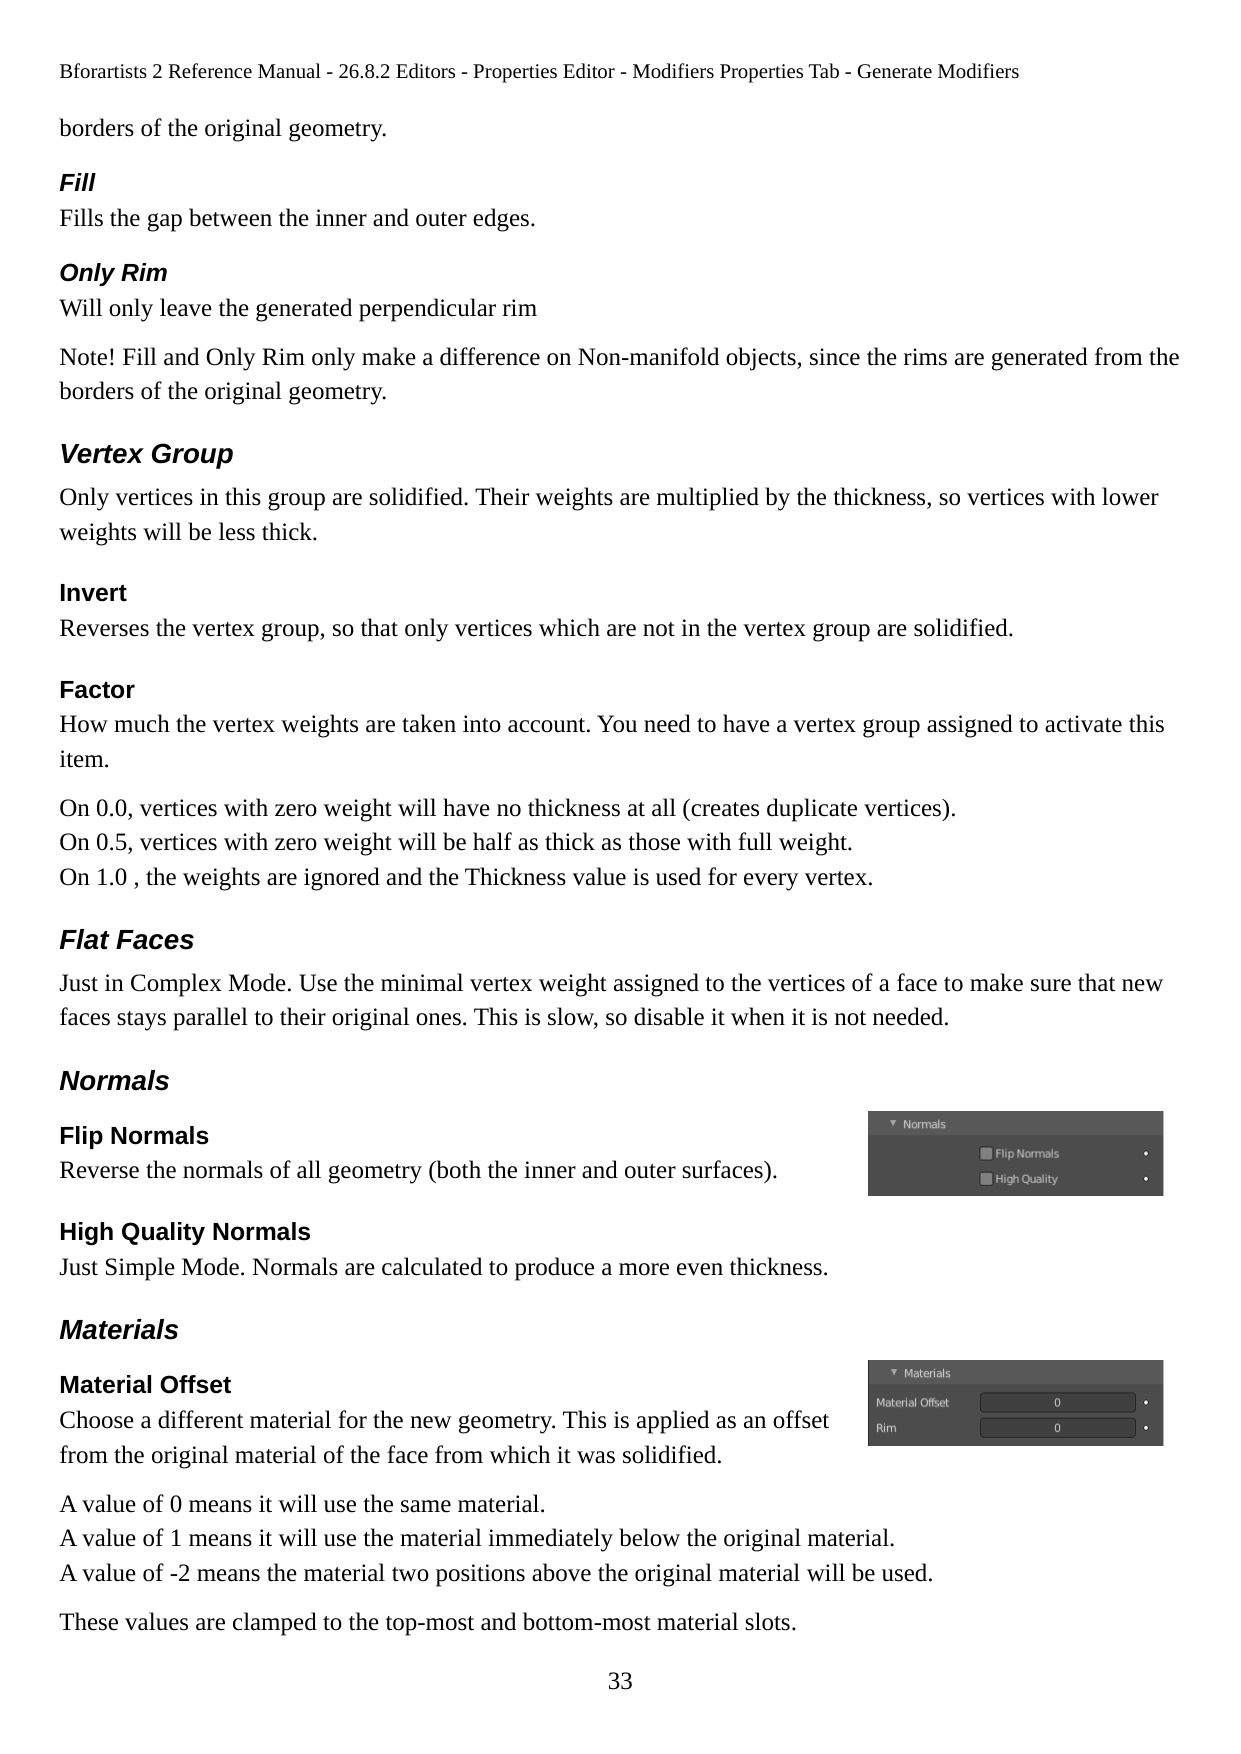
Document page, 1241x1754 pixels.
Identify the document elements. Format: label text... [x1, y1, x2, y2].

text Choose a different material for the new geometry. This is applied as an offset from the original material of the face from which it was solidified. [59, 1405, 1181, 1468]
text Will only leave the generated perpendicular rim [59, 293, 1181, 322]
subtitle [1164, 1121, 1181, 1149]
subtitle Factor [59, 675, 1181, 703]
picture [868, 1360, 1164, 1446]
text Reverse the normals of all geometry (both the inner and outer surfaces). [59, 1156, 868, 1184]
subtitle Flip Normals [59, 1121, 868, 1149]
subtitle Invert [59, 578, 1181, 607]
text Reverses the vertex group, so that only vertices which are not in the vertex group are solidified. [59, 613, 1181, 642]
text Just Simple Mode. Normals are calculated to produce a more even thickness. [59, 1252, 1181, 1281]
text How much the vertex weights are taken into account. You need to have a vertex group assigned to activate this item. [59, 709, 1181, 773]
subtitle Only Rim [59, 258, 1181, 287]
text On 0.0, vertices with zero weight will have no thickness at all (creates duplicate vertices). On 0.5, vertices with zero weight will be half as thick as those with full weight. On 1.0 , the weights are ignored and the Thickness value is used for every vertex. [59, 793, 1181, 891]
subtitle High Quality Normals [59, 1217, 1181, 1246]
subtitle Fill [59, 168, 1181, 196]
text Note! Fill and Only Rim only make a difference on Non-manifold objects, since the rims are generated from the borders of the original geometry. [59, 342, 1181, 405]
text Only vertices in this group are solidified. Their weights are multiplied by the thickness, so vertices with lower weights will be less thick. [59, 482, 1181, 546]
text Just in Complex Mode. Use the minimal vertex weight assigned to the vertices of a face to make sure that new faces stays parallel to their original ones. This is slow, so disable it when it is not needed. [59, 968, 1181, 1031]
text These values are clamped to the top-most and bottom-most material slots. [59, 1607, 1181, 1636]
subtitle Vertex Group [59, 438, 1181, 470]
subtitle [1164, 1370, 1181, 1399]
text borders of the original geometry. [59, 113, 1181, 141]
subtitle Flat Faces [59, 923, 1181, 955]
subtitle Materials [59, 1313, 1181, 1345]
text A value of 0 means it will use the same material. A value of 1 means it will use the material immediately below the original material. A value of -2 means the material two positions above the original material will be used. [59, 1489, 1181, 1586]
text Fills the gap between the inner and outer edges. [59, 203, 1181, 231]
picture [868, 1111, 1164, 1196]
subtitle Material Offset [59, 1370, 868, 1399]
subtitle Normals [59, 1064, 1181, 1096]
